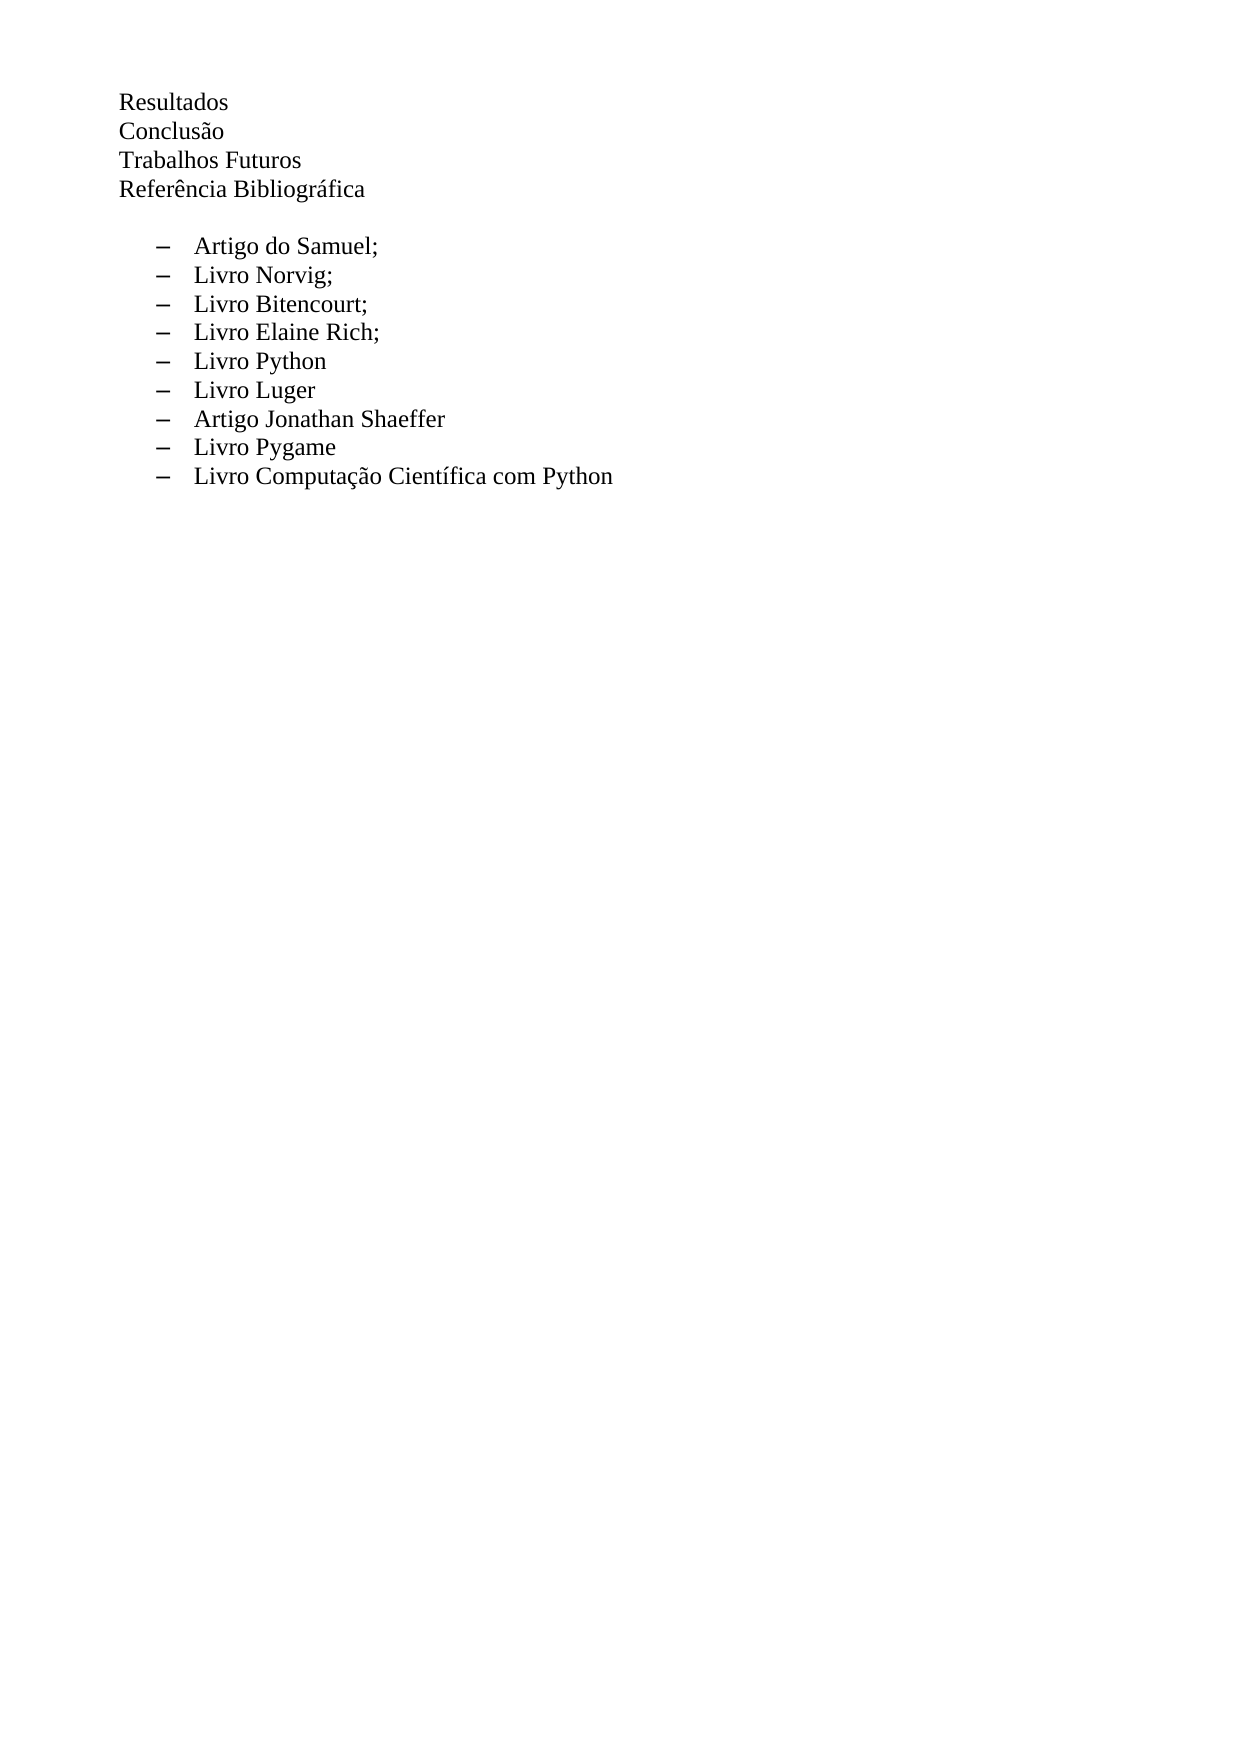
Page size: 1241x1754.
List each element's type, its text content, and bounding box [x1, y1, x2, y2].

list Livro Python [156, 346, 1121, 375]
text Trabalhos Futuros [119, 145, 1121, 174]
list Livro Luger [156, 375, 1121, 404]
text Resultados [119, 87, 1121, 116]
list Artigo Jonathan Shaeffer [156, 404, 1121, 432]
list Livro Bitencourt; [156, 289, 1121, 317]
list Livro Elaine Rich; [156, 317, 1121, 346]
list Livro Computação Científica com Python [156, 461, 1121, 490]
text Referência Bibliográfica [119, 174, 1121, 202]
text Conclusão [119, 116, 1121, 145]
list Artigo do Samuel; [156, 231, 1121, 260]
list Livro Pygame [156, 432, 1121, 461]
list Livro Norvig; [156, 260, 1121, 289]
